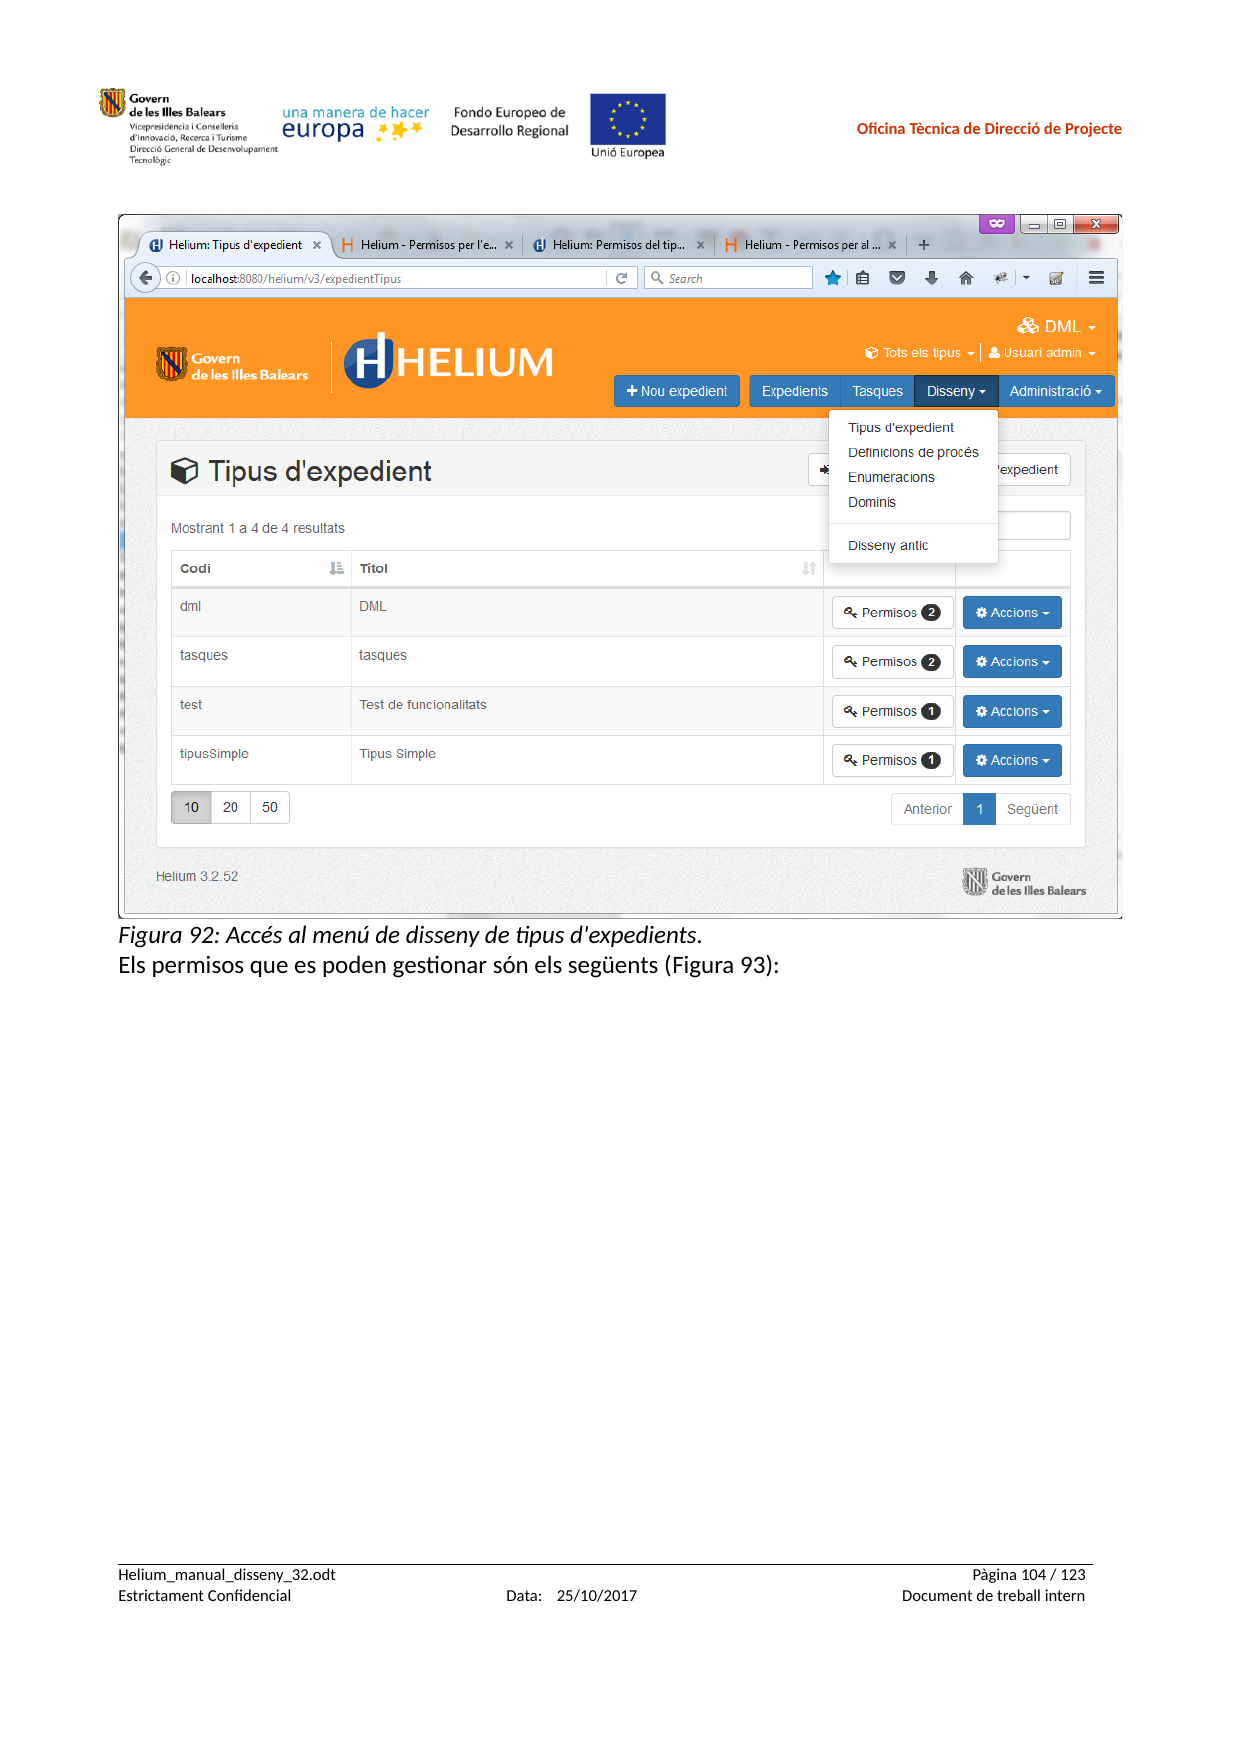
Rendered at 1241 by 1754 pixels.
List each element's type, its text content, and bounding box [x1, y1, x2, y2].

picture [118, 214, 1123, 919]
text Figura 92: Accés al menú de disseny de tipus d'expedients. [118, 919, 1122, 949]
picture [99, 87, 668, 166]
text Els permisos que es poden gestionar són els següents (Figura 93): [118, 949, 1122, 980]
